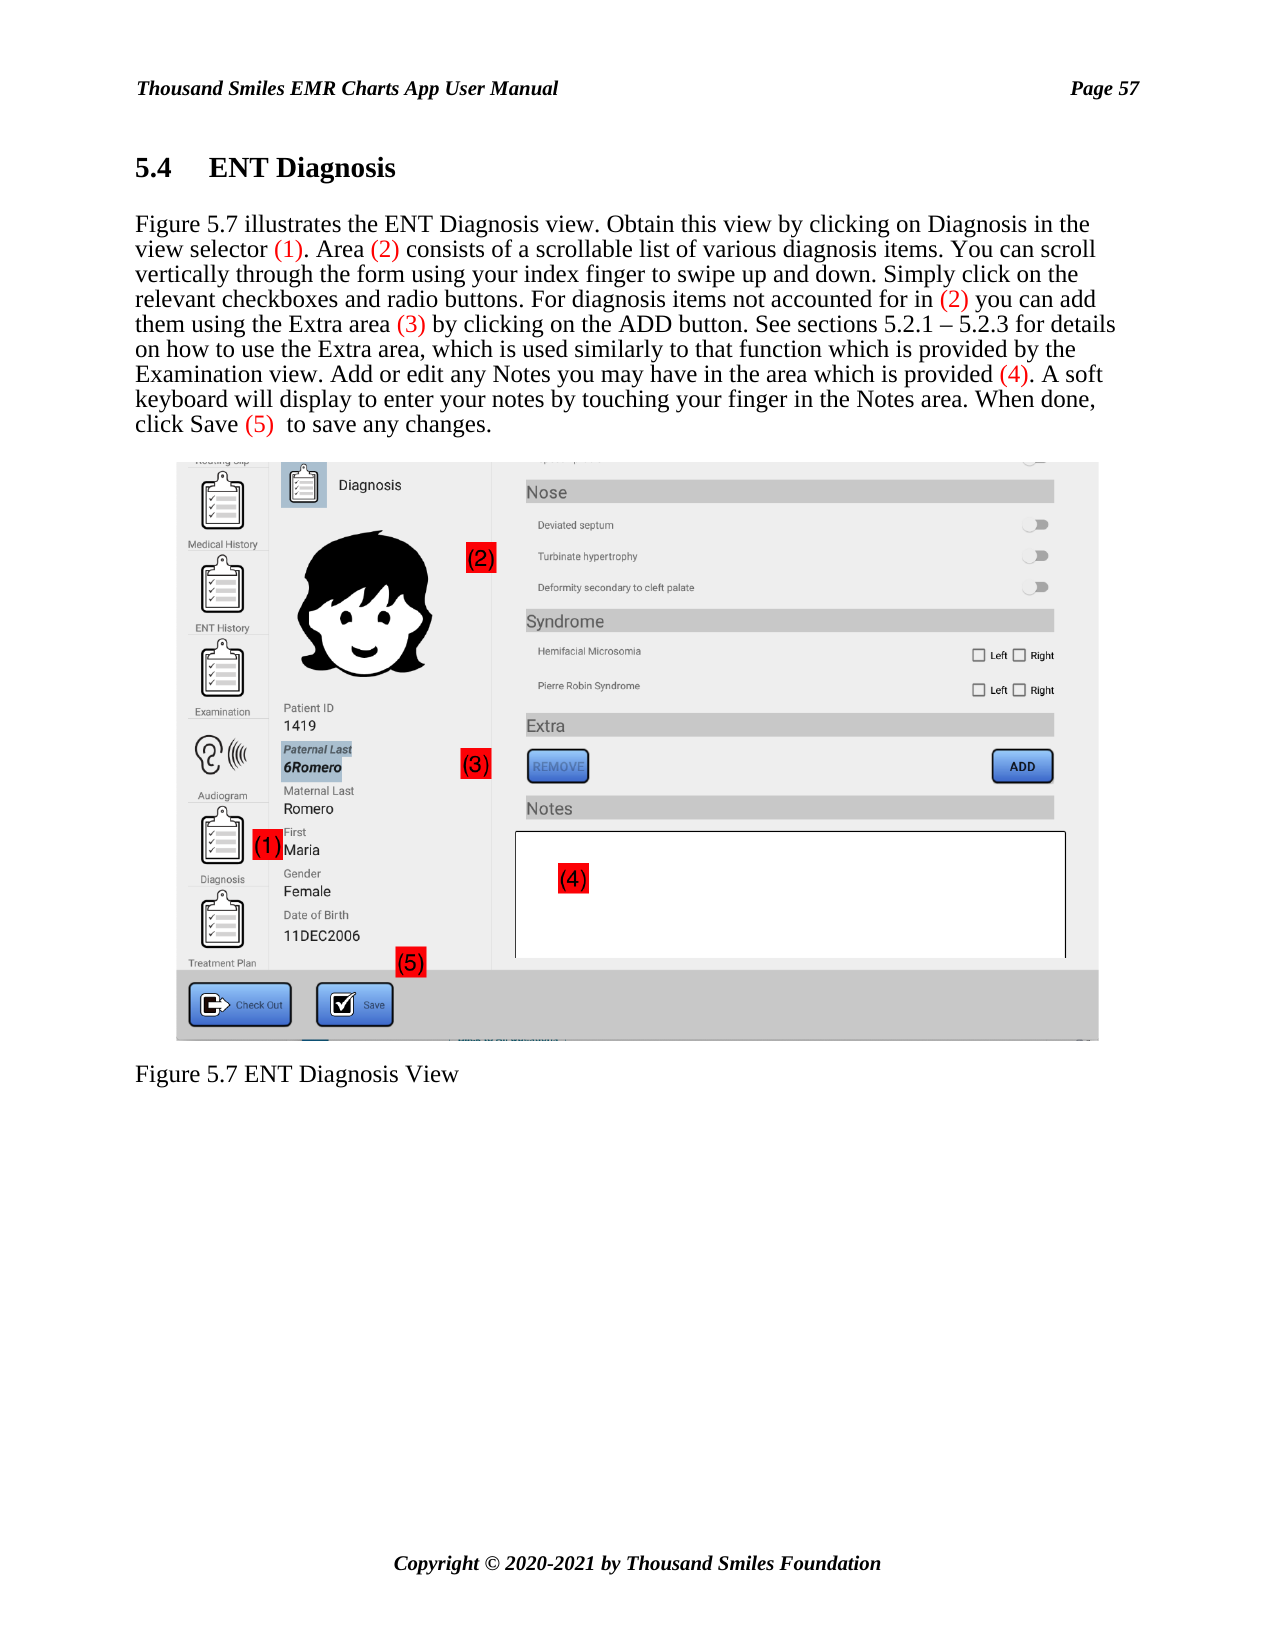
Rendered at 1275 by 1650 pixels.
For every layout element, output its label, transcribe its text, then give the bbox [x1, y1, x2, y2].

text Figure 5.7 ENT Diagnosis View [135, 1063, 1140, 1088]
subtitle ENT Diagnosis [135, 150, 1140, 183]
picture [176, 462, 1099, 1041]
text Figure 5.7 illustrates the ENT Diagnosis view. Obtain this view by clicking on Diagnosis in the view selector (1). Area (2) consists of a scrollable list of various diagnosis items. You can scroll vertically through the form using your index finger to swipe up and down. Simply click on the relevant checkboxes and radio buttons. For diagnosis items not accounted for in (2) you can add them using the Extra area (3) by clicking on the ADD button. See sections 5.2.1 – 5.2.3 for details on how to use the Extra area, which is used similarly to that function which is provided by the Examination view. Add or edit any Notes you may have in the area which is provided (4). A soft keyboard will display to enter your notes by touching your finger in the Notes area. When done, click Save (5) to save any changes. [135, 213, 1140, 438]
